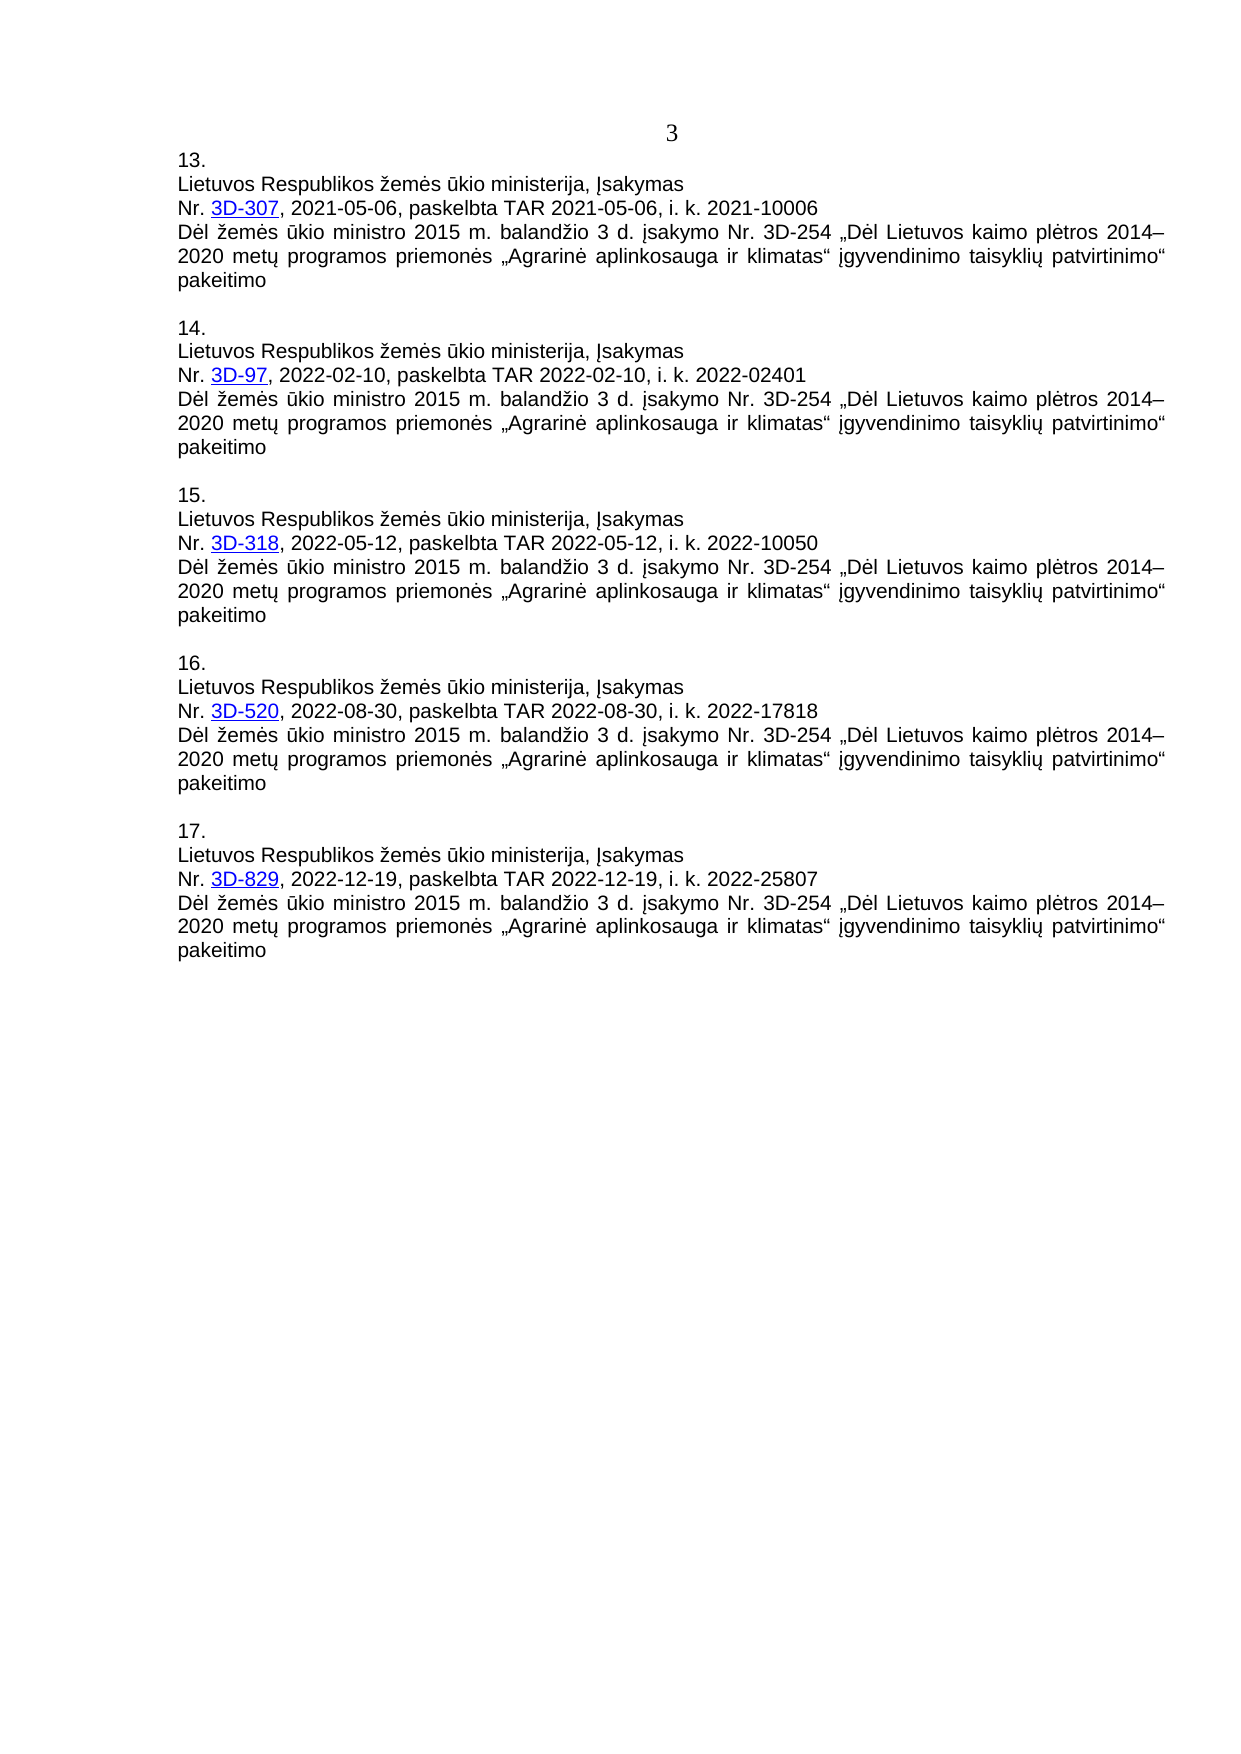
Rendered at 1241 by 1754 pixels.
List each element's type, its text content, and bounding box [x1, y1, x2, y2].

text Dėl žemės ūkio ministro 2015 m. balandžio 3 d. įsakymo Nr. 3D-254 „Dėl Lietuvos kaimo plėtros 2014–2020 metų programos priemonės „Agrarinė aplinkosauga ir klimatas“ įgyvendinimo taisyklių patvirtinimo“ pakeitimo [177, 890, 1166, 962]
text Nr. 3D-97, 2022-02-10, paskelbta TAR 2022-02-10, i. k. 2022-02401 [177, 363, 1166, 387]
text Dėl žemės ūkio ministro 2015 m. balandžio 3 d. įsakymo Nr. 3D-254 „Dėl Lietuvos kaimo plėtros 2014–2020 metų programos priemonės „Agrarinė aplinkosauga ir klimatas“ įgyvendinimo taisyklių patvirtinimo“ pakeitimo [177, 723, 1166, 794]
text Dėl žemės ūkio ministro 2015 m. balandžio 3 d. įsakymo Nr. 3D-254 „Dėl Lietuvos kaimo plėtros 2014–2020 metų programos priemonės „Agrarinė aplinkosauga ir klimatas“ įgyvendinimo taisyklių patvirtinimo“ pakeitimo [177, 555, 1166, 627]
text Dėl žemės ūkio ministro 2015 m. balandžio 3 d. įsakymo Nr. 3D-254 „Dėl Lietuvos kaimo plėtros 2014–2020 metų programos priemonės „Agrarinė aplinkosauga ir klimatas“ įgyvendinimo taisyklių patvirtinimo“ pakeitimo [177, 219, 1166, 291]
text 16. [177, 651, 1166, 675]
text Lietuvos Respublikos žemės ūkio ministerija, Įsakymas [177, 172, 1166, 196]
text 13. [177, 148, 1166, 172]
text Lietuvos Respublikos žemės ūkio ministerija, Įsakymas [177, 507, 1166, 531]
text Lietuvos Respublikos žemės ūkio ministerija, Įsakymas [177, 339, 1166, 363]
text Nr. 3D-520, 2022-08-30, paskelbta TAR 2022-08-30, i. k. 2022-17818 [177, 699, 1166, 723]
text Nr. 3D-307, 2021-05-06, paskelbta TAR 2021-05-06, i. k. 2021-10006 [177, 196, 1166, 219]
text 14. [177, 315, 1166, 339]
text Lietuvos Respublikos žemės ūkio ministerija, Įsakymas [177, 842, 1166, 866]
text Nr. 3D-318, 2022-05-12, paskelbta TAR 2022-05-12, i. k. 2022-10050 [177, 531, 1166, 555]
text 15. [177, 483, 1166, 507]
text Lietuvos Respublikos žemės ūkio ministerija, Įsakymas [177, 675, 1166, 699]
text 17. [177, 818, 1166, 842]
text Dėl žemės ūkio ministro 2015 m. balandžio 3 d. įsakymo Nr. 3D-254 „Dėl Lietuvos kaimo plėtros 2014–2020 metų programos priemonės „Agrarinė aplinkosauga ir klimatas“ įgyvendinimo taisyklių patvirtinimo“ pakeitimo [177, 387, 1166, 459]
text Nr. 3D-829, 2022-12-19, paskelbta TAR 2022-12-19, i. k. 2022-25807 [177, 866, 1166, 890]
